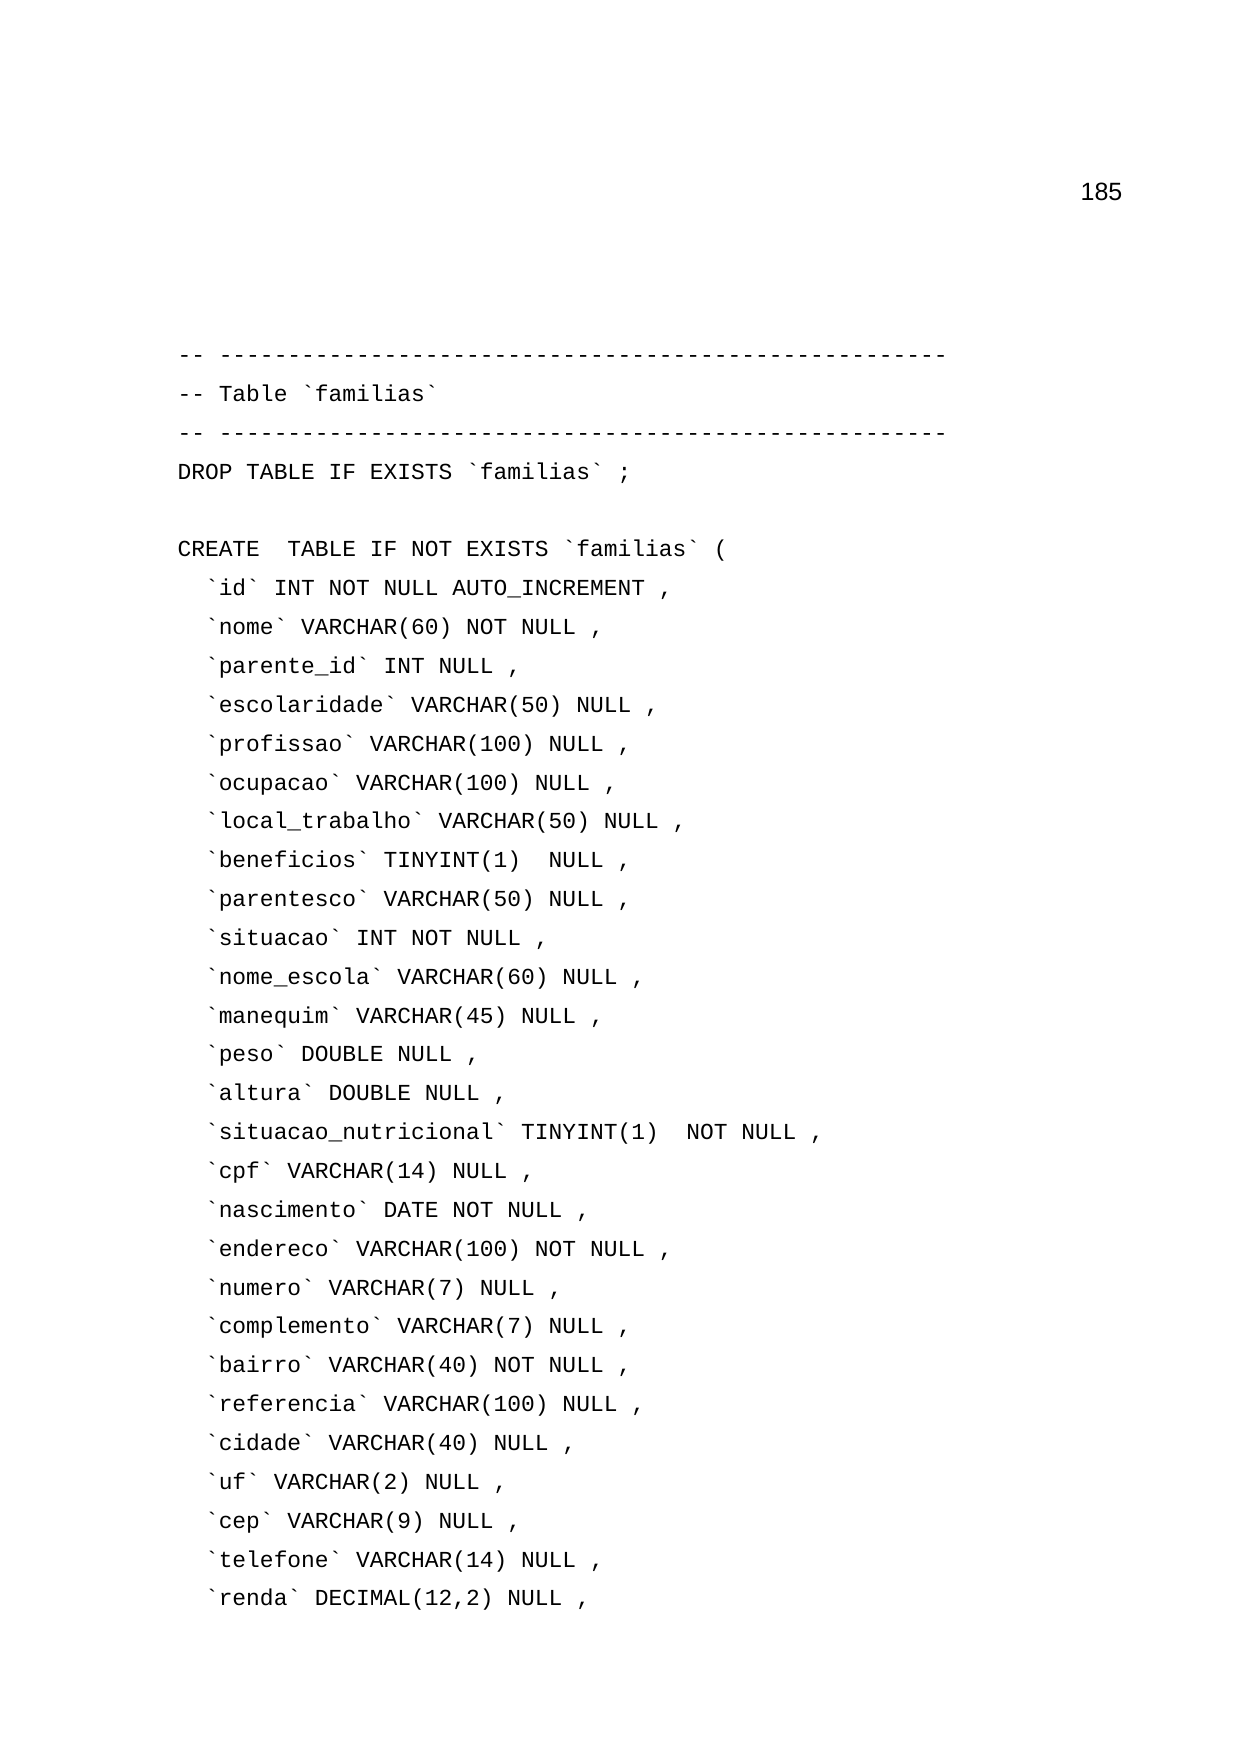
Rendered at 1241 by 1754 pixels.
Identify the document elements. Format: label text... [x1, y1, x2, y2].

text `parente_id` INT NULL , [177, 654, 1122, 680]
text `cpf` VARCHAR(14) NULL , [177, 1159, 1122, 1185]
text `bairro` VARCHAR(40) NOT NULL , [177, 1354, 1122, 1379]
text `altura` DOUBLE NULL , [177, 1082, 1122, 1108]
text `numero` VARCHAR(7) NULL , [177, 1276, 1122, 1302]
text `escolaridade` VARCHAR(50) NULL , [177, 693, 1122, 719]
text `ocupacao` VARCHAR(100) NULL , [177, 771, 1122, 797]
text CREATE TABLE IF NOT EXISTS `familias` ( [177, 538, 1122, 564]
text `parentesco` VARCHAR(50) NULL , [177, 887, 1122, 913]
text `complemento` VARCHAR(7) NULL , [177, 1315, 1122, 1341]
text `telefone` VARCHAR(14) NULL , [177, 1548, 1122, 1574]
text `nome` VARCHAR(60) NOT NULL , [177, 615, 1122, 641]
text `profissao` VARCHAR(100) NULL , [177, 732, 1122, 758]
text `local_trabalho` VARCHAR(50) NULL , [177, 810, 1122, 836]
text -- ----------------------------------------------------- [177, 421, 1122, 447]
text `cidade` VARCHAR(40) NULL , [177, 1431, 1122, 1457]
text `cep` VARCHAR(9) NULL , [177, 1509, 1122, 1535]
text DROP TABLE IF EXISTS `familias` ; [177, 460, 1122, 486]
text `situacao_nutricional` TINYINT(1) NOT NULL , [177, 1121, 1122, 1146]
text `renda` DECIMAL(12,2) NULL , [177, 1587, 1122, 1613]
text `manequim` VARCHAR(45) NULL , [177, 1004, 1122, 1030]
text `id` INT NOT NULL AUTO_INCREMENT , [177, 577, 1122, 602]
text `peso` DOUBLE NULL , [177, 1043, 1122, 1069]
text `situacao` INT NOT NULL , [177, 926, 1122, 952]
text `endereco` VARCHAR(100) NOT NULL , [177, 1237, 1122, 1263]
text `uf` VARCHAR(2) NULL , [177, 1470, 1122, 1496]
text `beneficios` TINYINT(1) NULL , [177, 848, 1122, 874]
text -- ----------------------------------------------------- [177, 343, 1122, 369]
text `referencia` VARCHAR(100) NULL , [177, 1392, 1122, 1418]
text `nome_escola` VARCHAR(60) NULL , [177, 965, 1122, 991]
text -- Table `familias` [177, 382, 1122, 408]
text `nascimento` DATE NOT NULL , [177, 1198, 1122, 1224]
